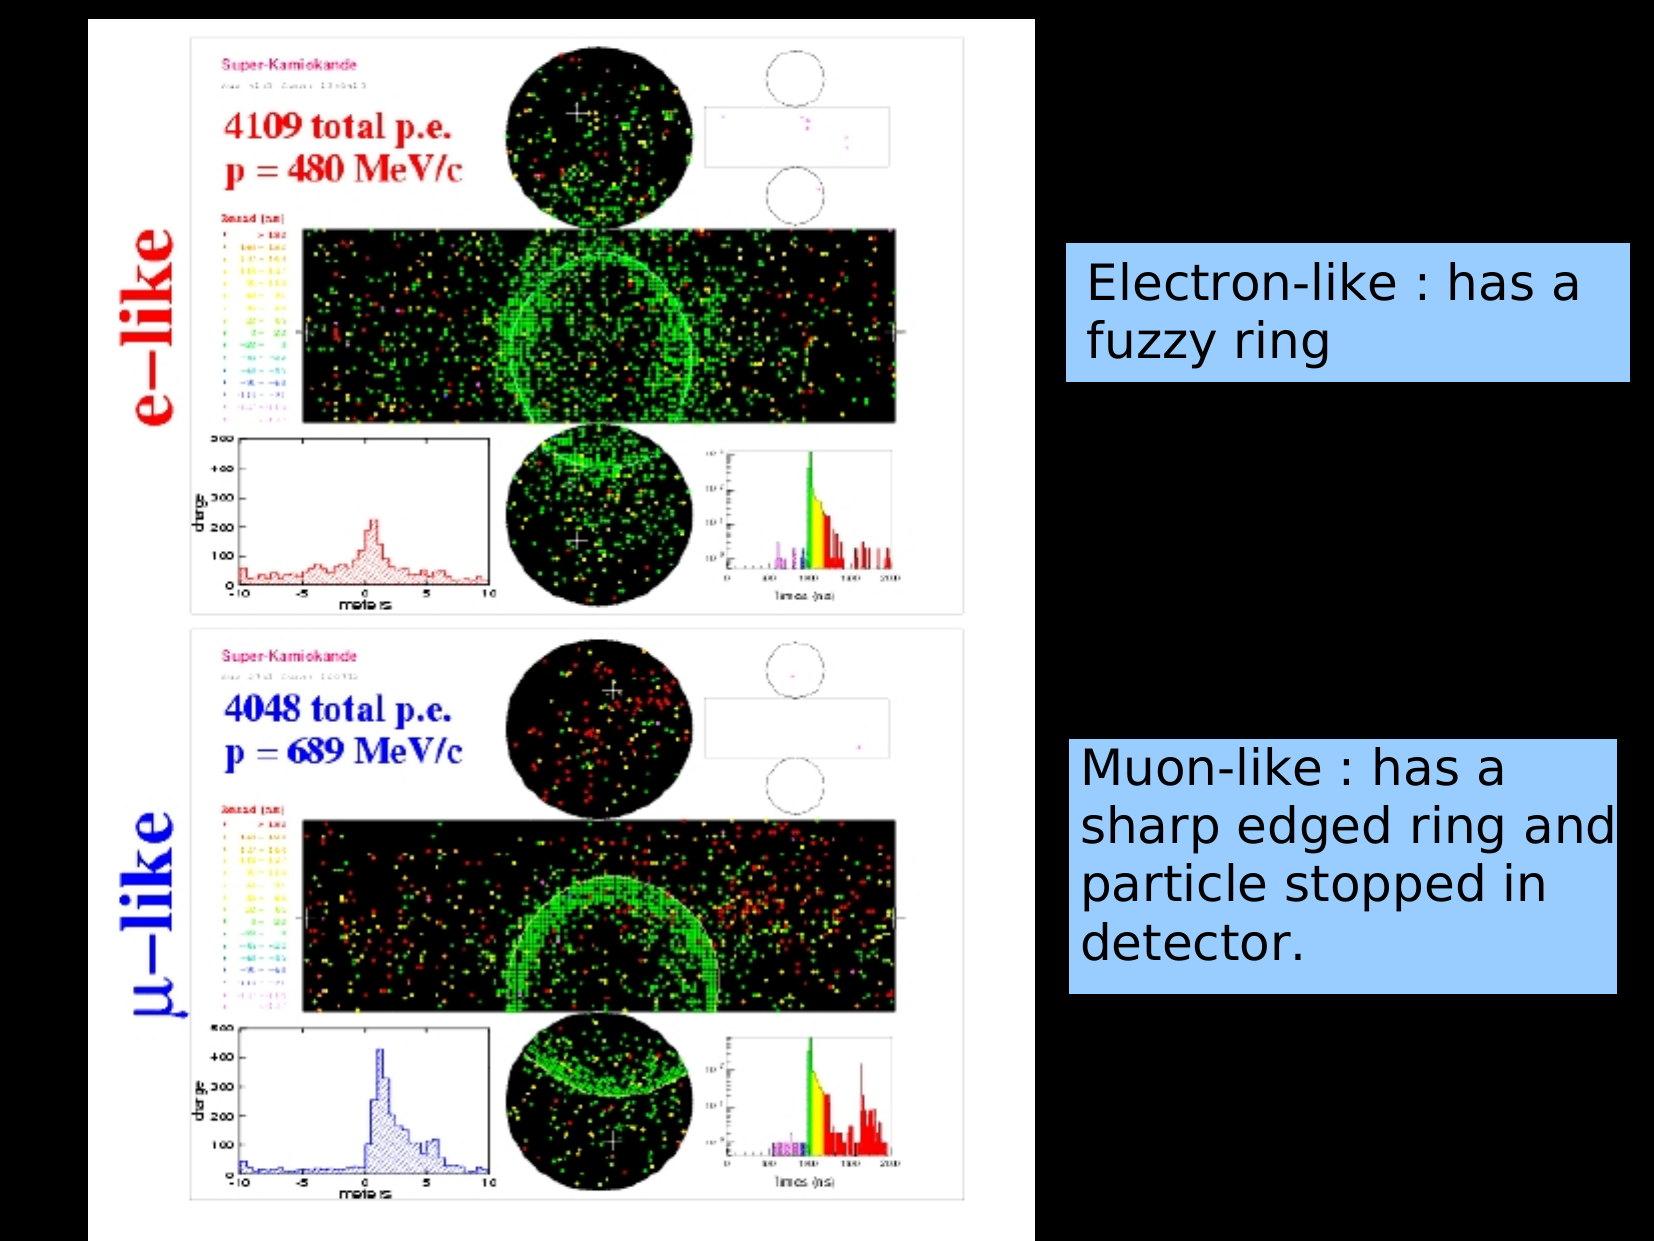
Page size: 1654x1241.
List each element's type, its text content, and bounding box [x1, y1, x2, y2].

text_box [1068, 980, 1618, 995]
picture [88, 19, 1035, 1241]
text_box [1065, 242, 1631, 383]
text_box Muon-like : has a sharp edged ring and particle stopped in detector. [1065, 731, 1633, 980]
text_box Electron-like : has a fuzzy ring [1072, 246, 1614, 378]
